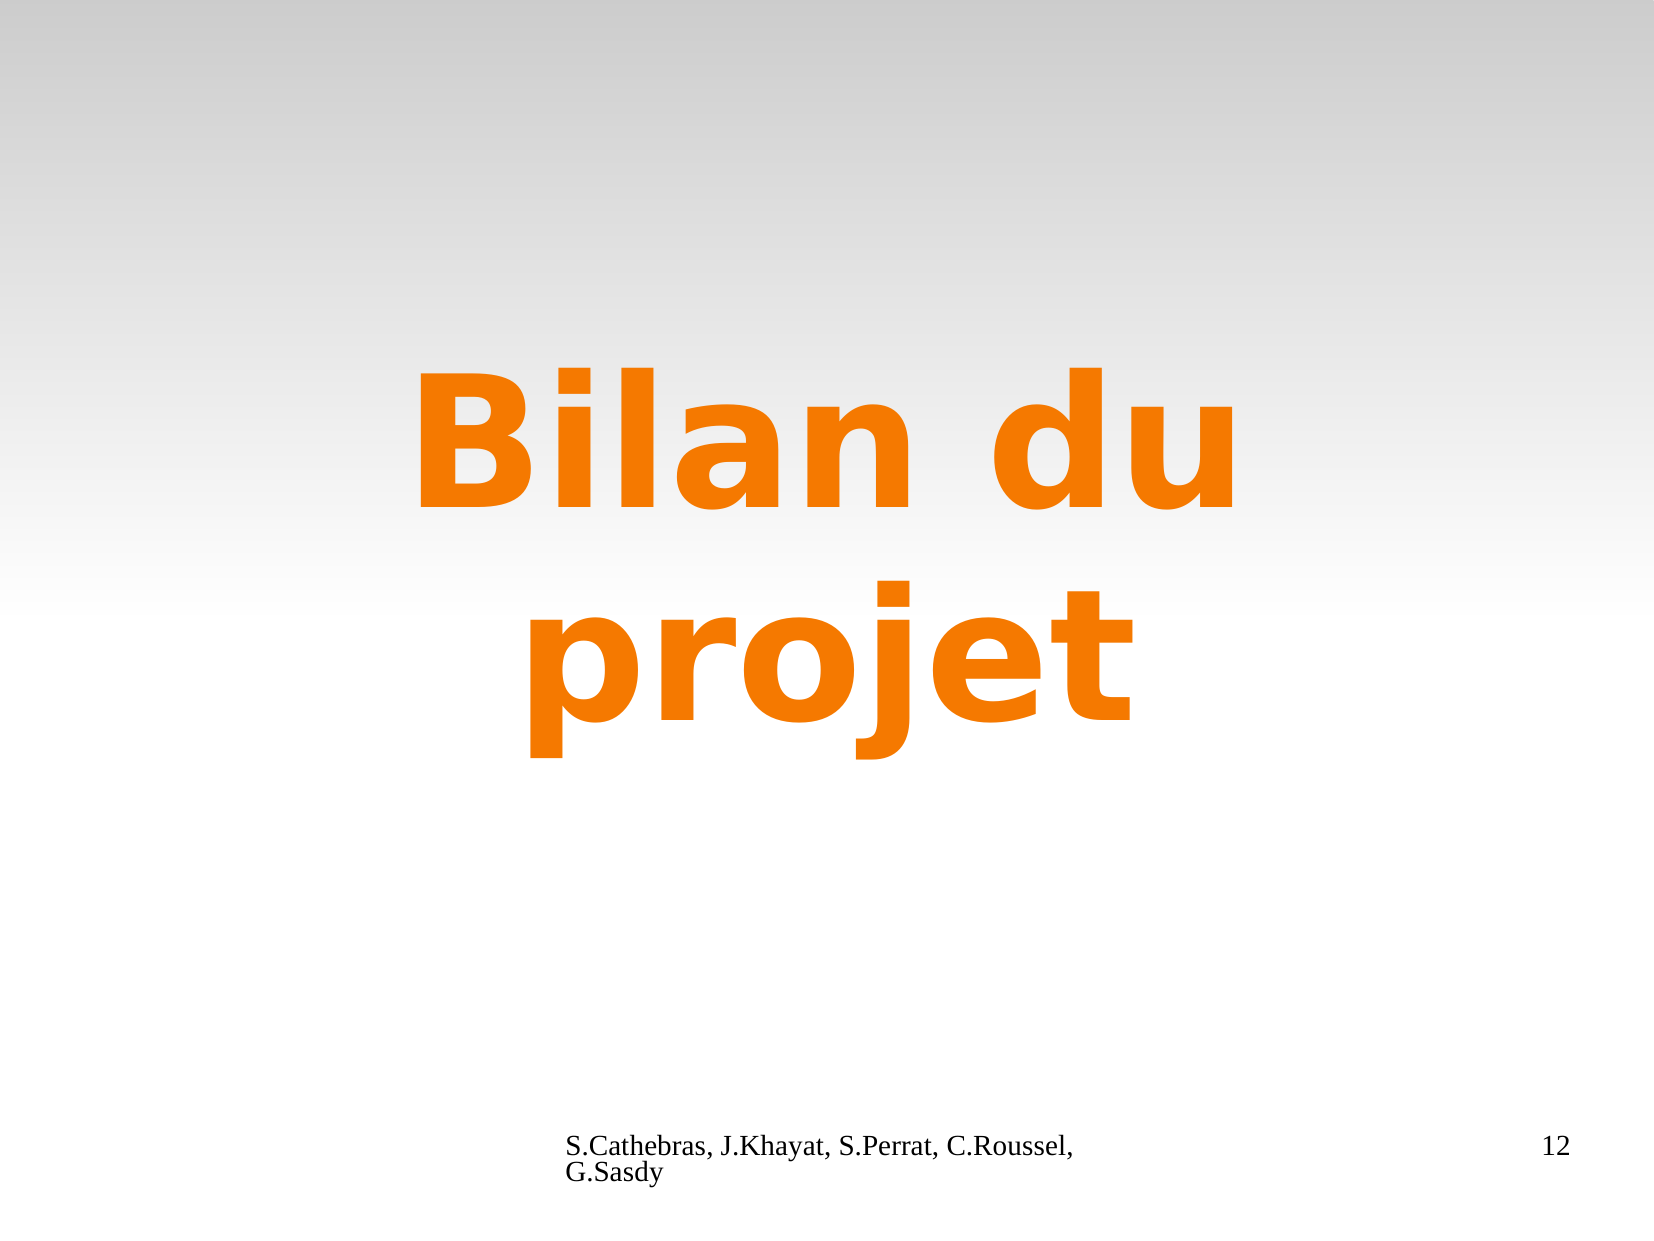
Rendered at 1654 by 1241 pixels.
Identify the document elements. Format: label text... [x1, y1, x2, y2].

title Bilan du projet [82, 49, 1571, 1052]
